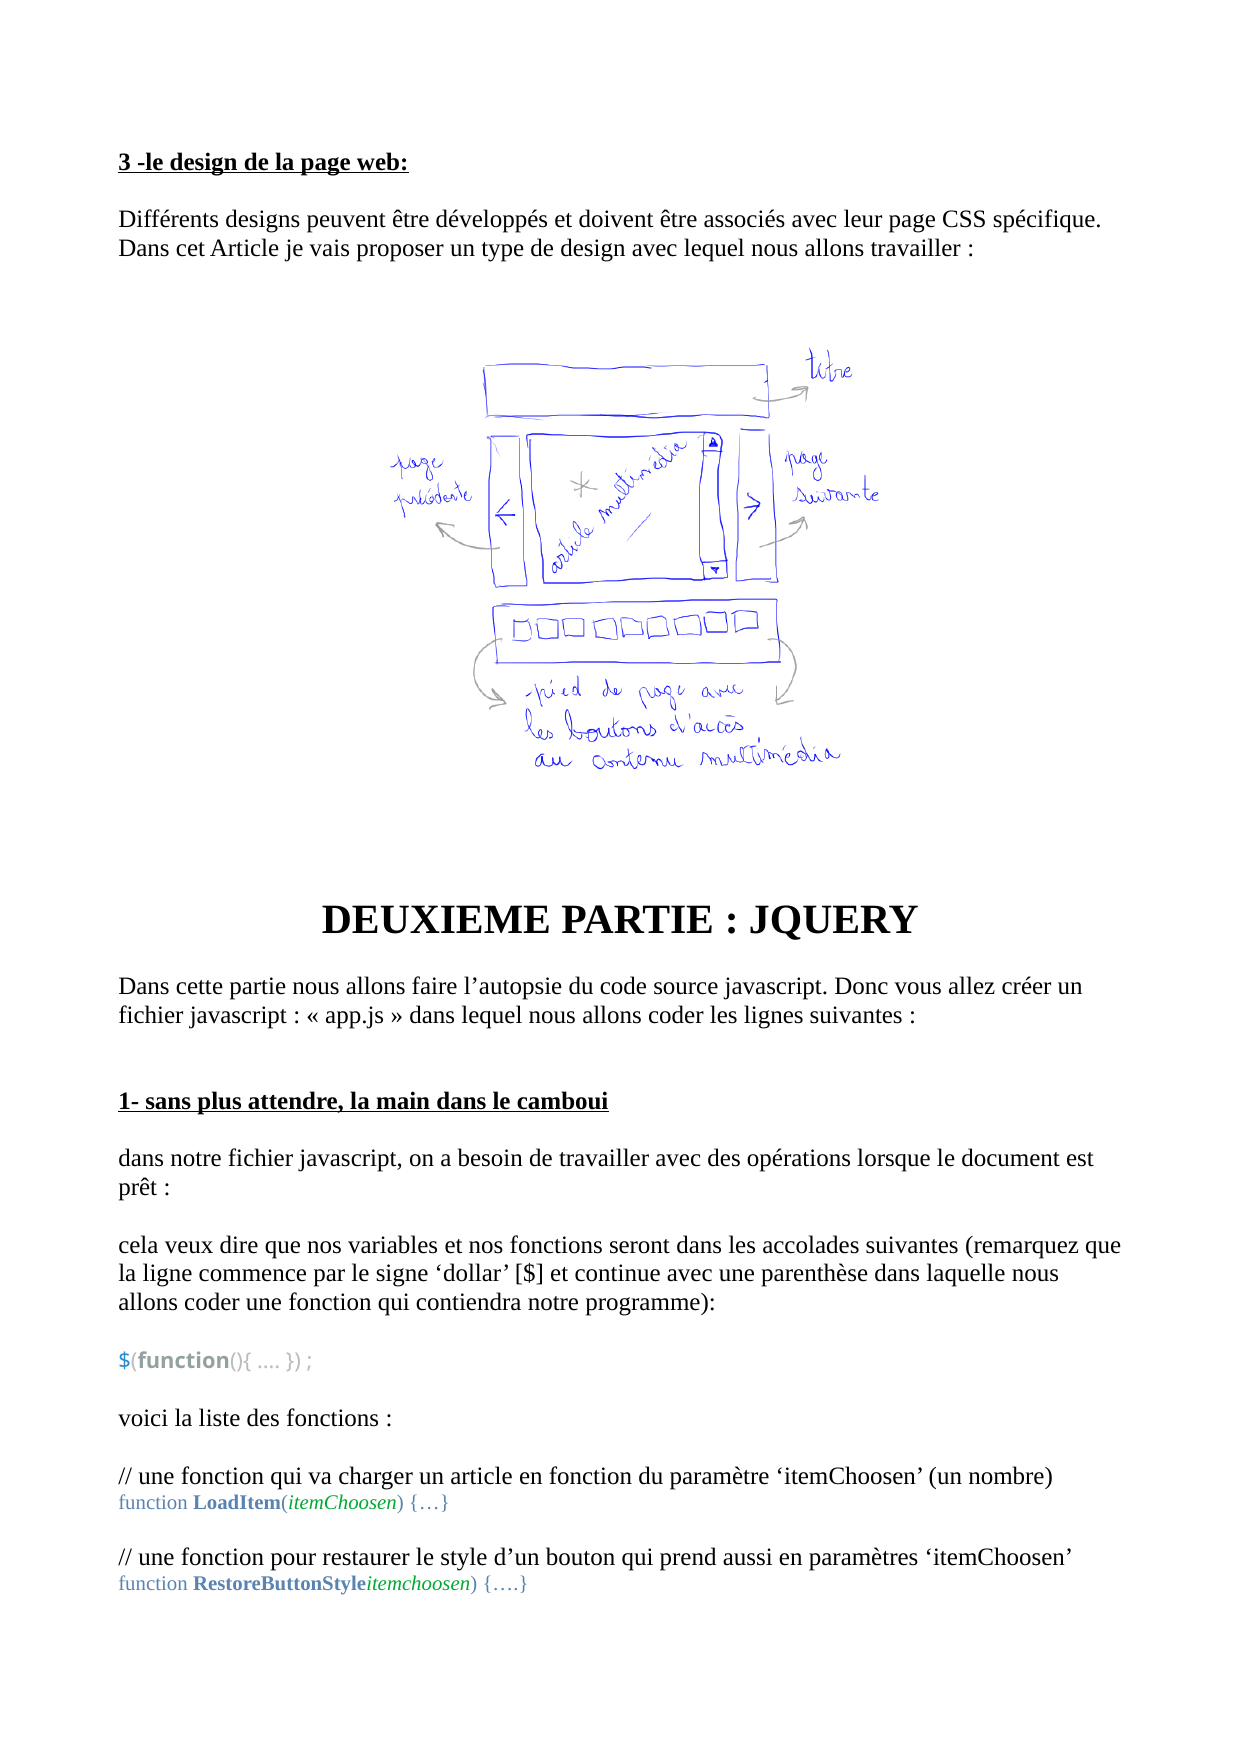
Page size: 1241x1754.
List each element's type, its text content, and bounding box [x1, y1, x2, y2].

text 1- sans plus attendre, la main dans le camboui [118, 1086, 1122, 1115]
text // une fonction qui va charger un article en fonction du paramètre ‘itemChoosen’ (un nombre) [118, 1461, 1122, 1489]
text function RestoreButtonStyleitemchoosen) {….} [118, 1571, 1122, 1595]
text $(function(){ …. }) ; [118, 1345, 1122, 1374]
text cela veux dire que nos variables et nos fonctions seront dans les accolades suivantes (remarquez que la ligne commence par le signe ‘dollar’ [$] et continue avec une parenthèse dans laquelle nous allons coder une fonction qui contiendra notre programme): [118, 1230, 1122, 1316]
text voici la liste des fonctions : [118, 1403, 1122, 1432]
text Différents designs peuvent être développés et doivent être associés avec leur page CSS spécifique. Dans cet Article je vais proposer un type de design avec lequel nous allons travailler : [118, 204, 1122, 262]
text 3 -le design de la page web: [118, 147, 1122, 176]
text Dans cette partie nous allons faire l’autopsie du code source javascript. Donc vous allez créer un fichier javascript : « app.js » dans lequel nous allons coder les lignes suivantes : [118, 971, 1122, 1028]
text // une fonction pour restaurer le style d’un bouton qui prend aussi en paramètres ‘itemChoosen’ [118, 1542, 1122, 1571]
text function LoadItem(itemChoosen) {…} [118, 1489, 1122, 1514]
text dans notre fichier javascript, on a besoin de travailler avec des opérations lorsque le document est prêt : [118, 1143, 1122, 1201]
text DEUXIEME PARTIE : JQUERY [118, 894, 1122, 942]
picture [386, 277, 899, 790]
